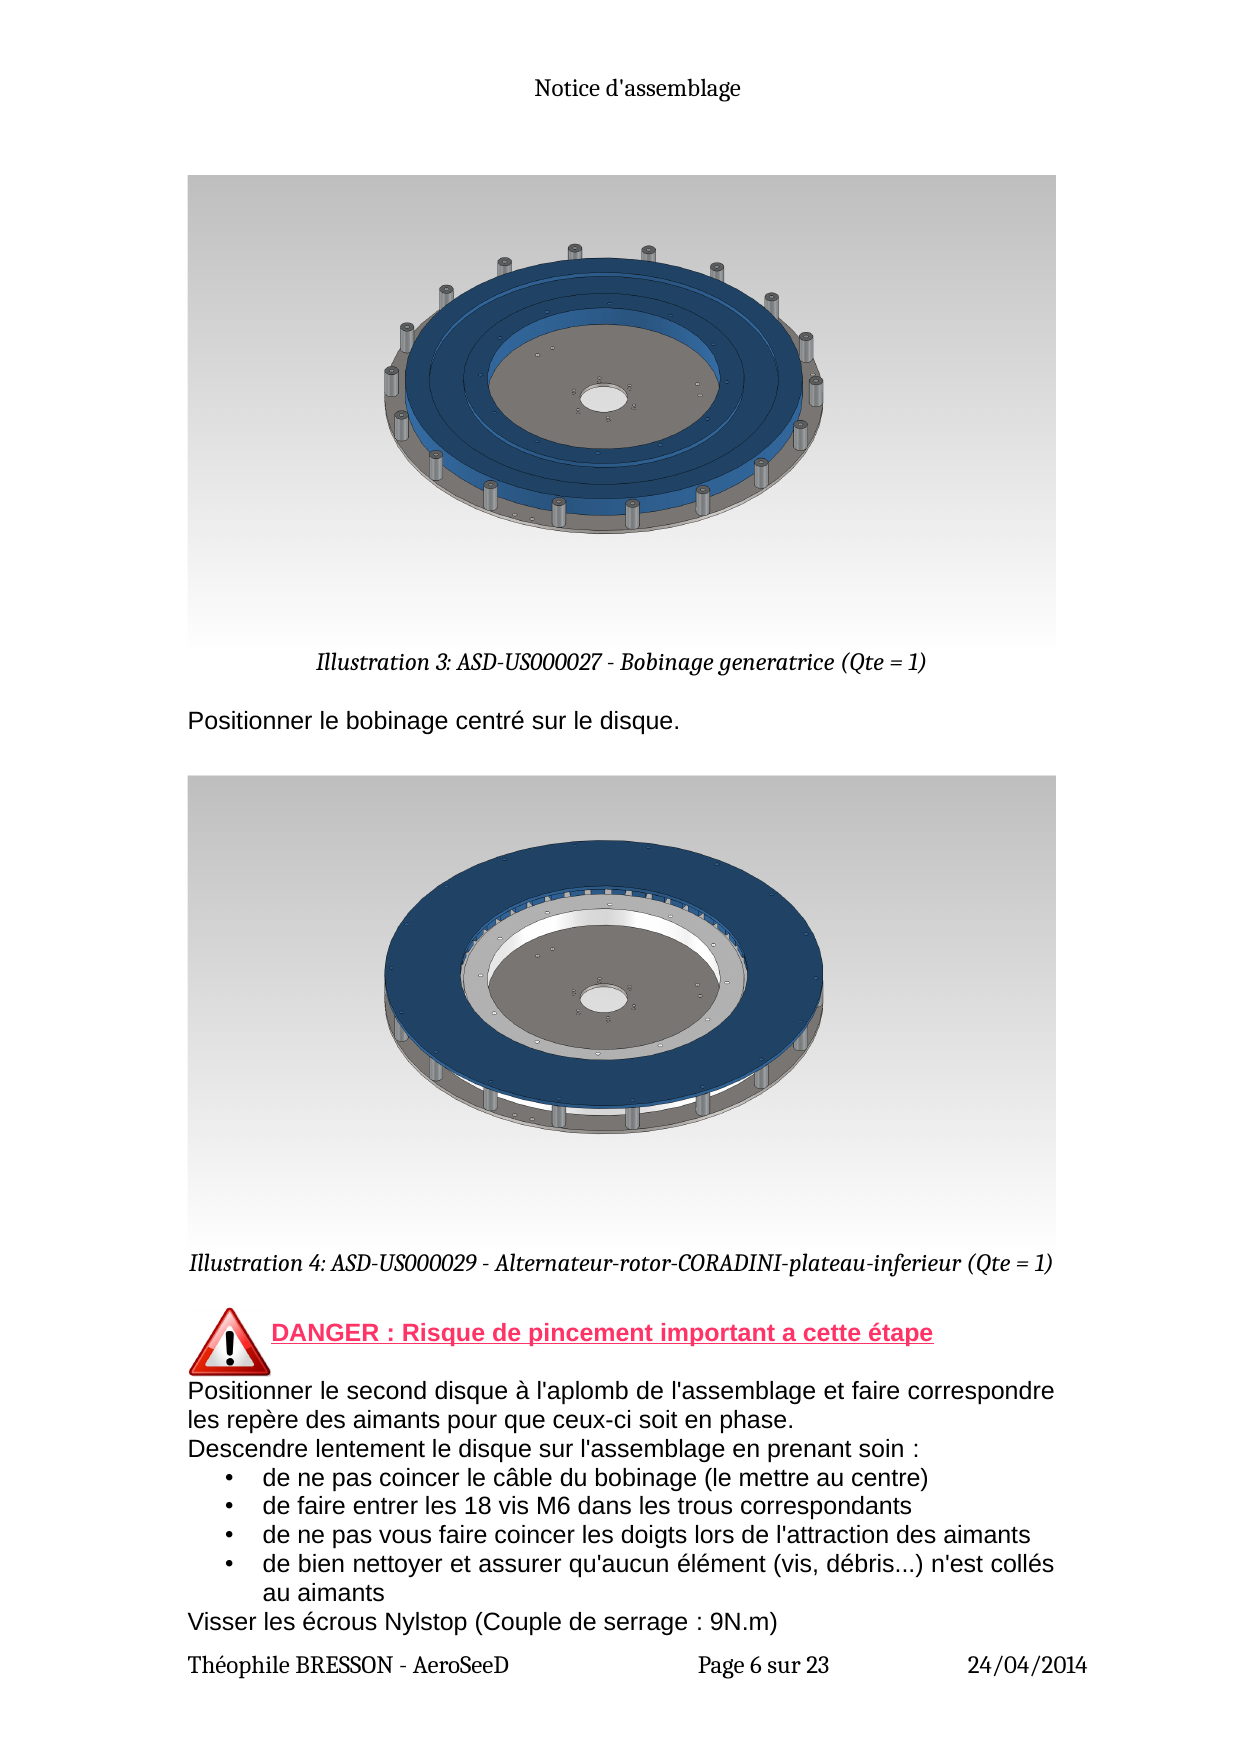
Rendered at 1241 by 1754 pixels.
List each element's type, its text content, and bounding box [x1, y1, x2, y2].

text Illustration 3: ASD-US000027 - Bobinage generatrice (Qte = 1) [187, 649, 1056, 677]
text Positionner le second disque à l'aplomb de l'assemblage et faire correspondre les repère des aimants pour que ceux-ci soit en phase. [187, 1376, 1056, 1434]
list de bien nettoyer et assurer qu'aucun élément (vis, débris...) n'est collés au aimants [225, 1549, 1056, 1607]
picture [187, 775, 1056, 1249]
text Descendre lentement le disque sur l'assemblage en prenant soin : [187, 1434, 1056, 1462]
list de faire entrer les 18 vis M6 dans les trous correspondants [225, 1491, 1056, 1520]
text Illustration 4: ASD-US000029 - Alternateur-rotor-CORADINI-plateau-inferieur (Qte = 1) [187, 1249, 1056, 1278]
text DANGER : Risque de pincement important a cette étape [272, 1306, 1056, 1376]
text Positionner le bobinage centré sur le disque. [187, 706, 1056, 734]
list de ne pas vous faire coincer les doigts lors de l'attraction des aimants [225, 1520, 1056, 1549]
text Visser les écrous Nylstop (Couple de serrage : 9N.m) [187, 1607, 1056, 1635]
picture [187, 1306, 272, 1377]
picture [187, 175, 1056, 649]
list de ne pas coincer le câble du bobinage (le mettre au centre) [225, 1462, 1056, 1491]
